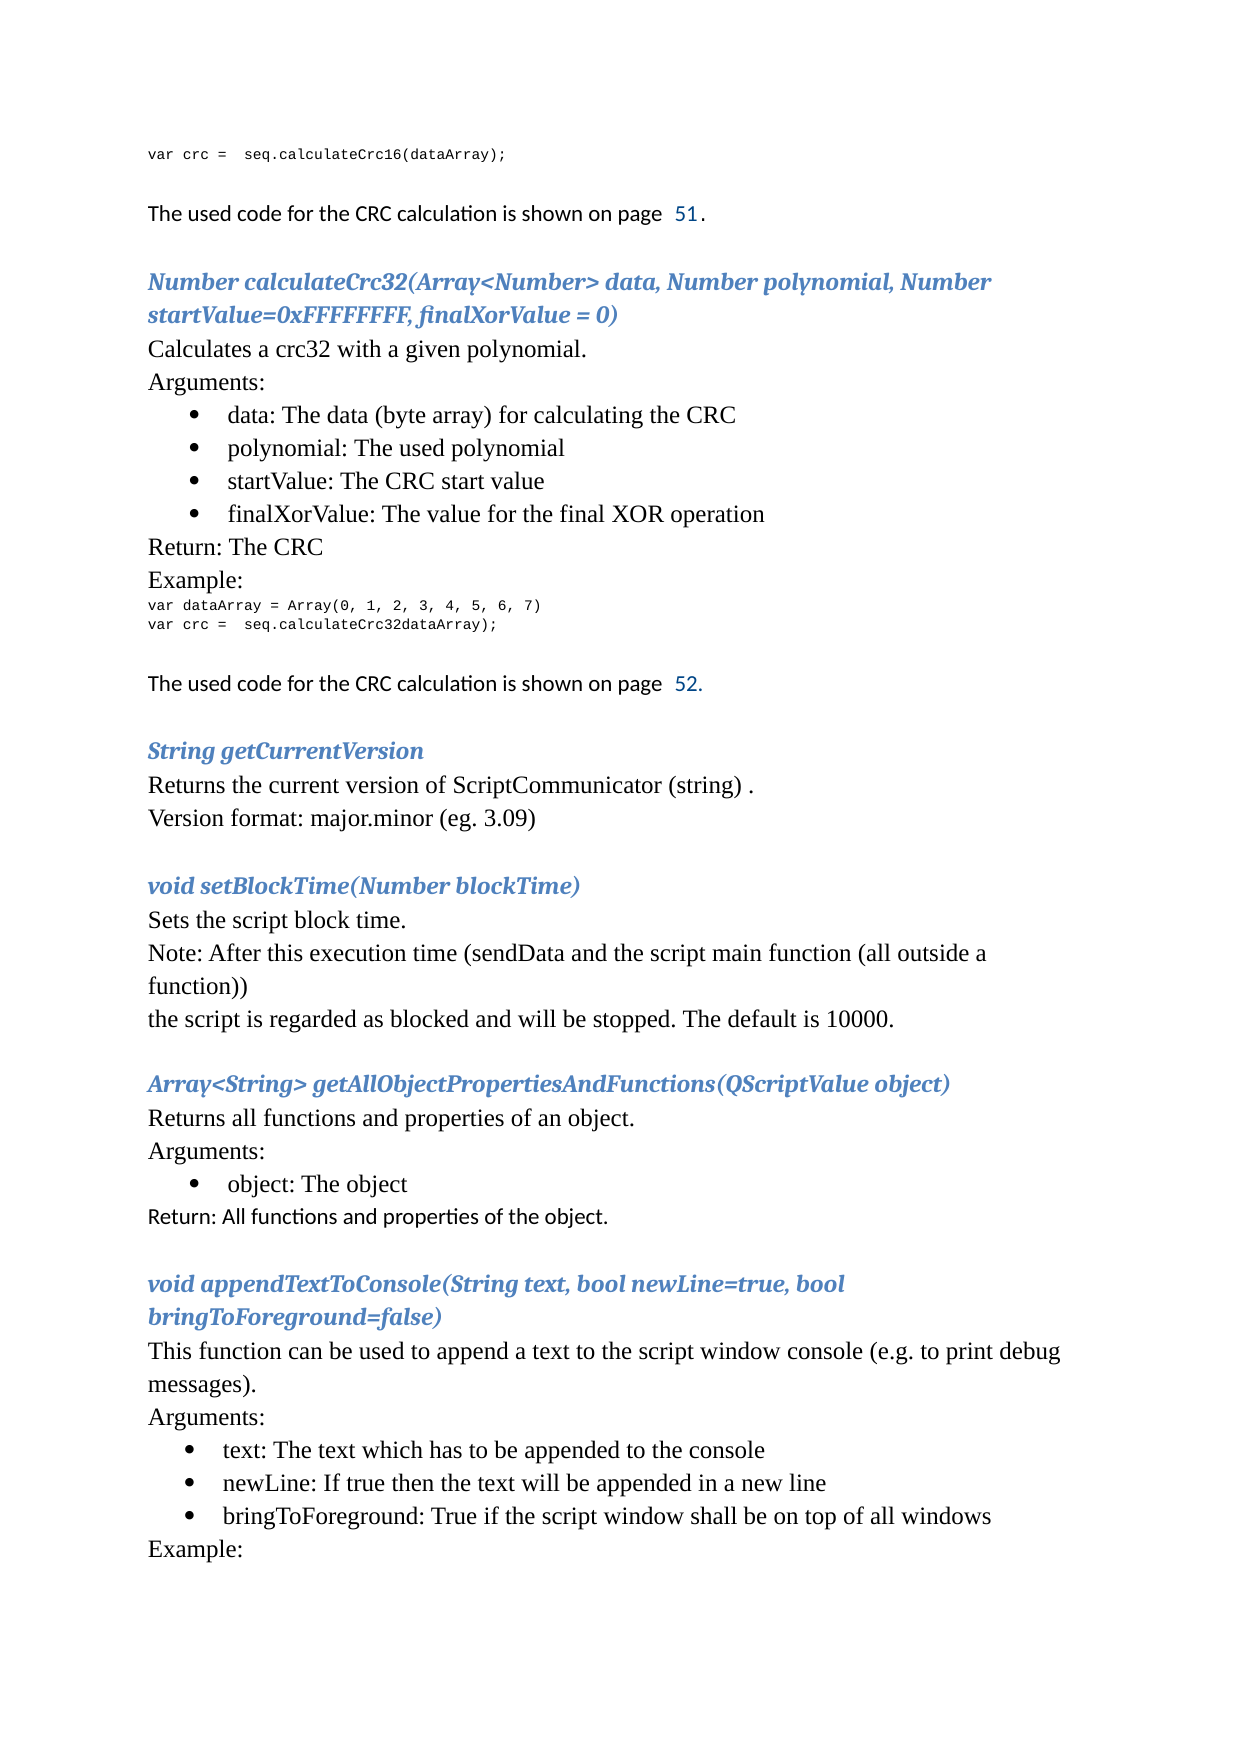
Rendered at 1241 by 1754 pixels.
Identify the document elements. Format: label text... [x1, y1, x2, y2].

text Returns all functions and properties of an object. [148, 1103, 1093, 1132]
text This function can be used to append a text to the script window console (e.g. to print debug messages). [148, 1336, 1093, 1398]
subtitle void setBlockTime(Number blockTime) [148, 872, 1093, 901]
subtitle void appendTextToConsole(String text, bool newLine=true, bool bringToForeground=false) [148, 1270, 1093, 1332]
list startValue: The CRC start value [190, 466, 1093, 494]
text Arguments: [148, 367, 1093, 396]
text Version format: major.minor (eg. 3.09) [148, 803, 1093, 832]
list finalXorValue: The value for the final XOR operation [190, 499, 1093, 528]
text Return: The CRC [148, 532, 1093, 561]
subtitle Array<String> getAllObjectPropertiesAndFunctions(QScriptValue object) [148, 1070, 1093, 1099]
text the script is regarded as blocked and will be stopped. The default is 10000. [148, 1004, 1093, 1033]
list text: The text which has to be appended to the console [185, 1435, 1093, 1464]
text Calculates a crc32 with a given polynomial. [148, 334, 1093, 362]
list data: The data (byte array) for calculating the CRC [190, 400, 1093, 428]
subtitle Number calculateCrc32(Array<Number> data, Number polynomial, Number startValue=0xFFFFFFFF, finalXorValue = 0) [148, 268, 1093, 329]
list newLine: If true then the text will be appended in a new line [185, 1468, 1093, 1497]
list polynomial: The used polynomial [190, 433, 1093, 462]
text Note: After this execution time (sendData and the script main function (all outside a function)) [148, 938, 1093, 1000]
subtitle String getCurrentVersion [148, 737, 1093, 766]
list bringToForeground: True if the script window shall be on top of all windows [185, 1501, 1093, 1530]
list object: The object [190, 1169, 1093, 1198]
text var crc = seq.calculateCrc16(dataArray); [148, 148, 1093, 164]
text var crc = seq.calculateCrc32dataArray); [148, 617, 1093, 633]
text The used code for the CRC calculation is shown on page 52. [148, 669, 1093, 697]
text Returns the current version of ScriptCommunicator (string) . [148, 770, 1093, 799]
text Return: All functions and properties of the object. [148, 1202, 1093, 1230]
text Example: [148, 565, 1093, 594]
text The used code for the CRC calculation is shown on page 52. [148, 199, 1093, 228]
text Arguments: [148, 1136, 1093, 1165]
text Arguments: [148, 1402, 1093, 1431]
text Sets the script block time. [148, 905, 1093, 934]
text Example: [148, 1534, 1093, 1563]
text var dataArray = Array(0, 1, 2, 3, 4, 5, 6, 7) [148, 598, 1093, 614]
